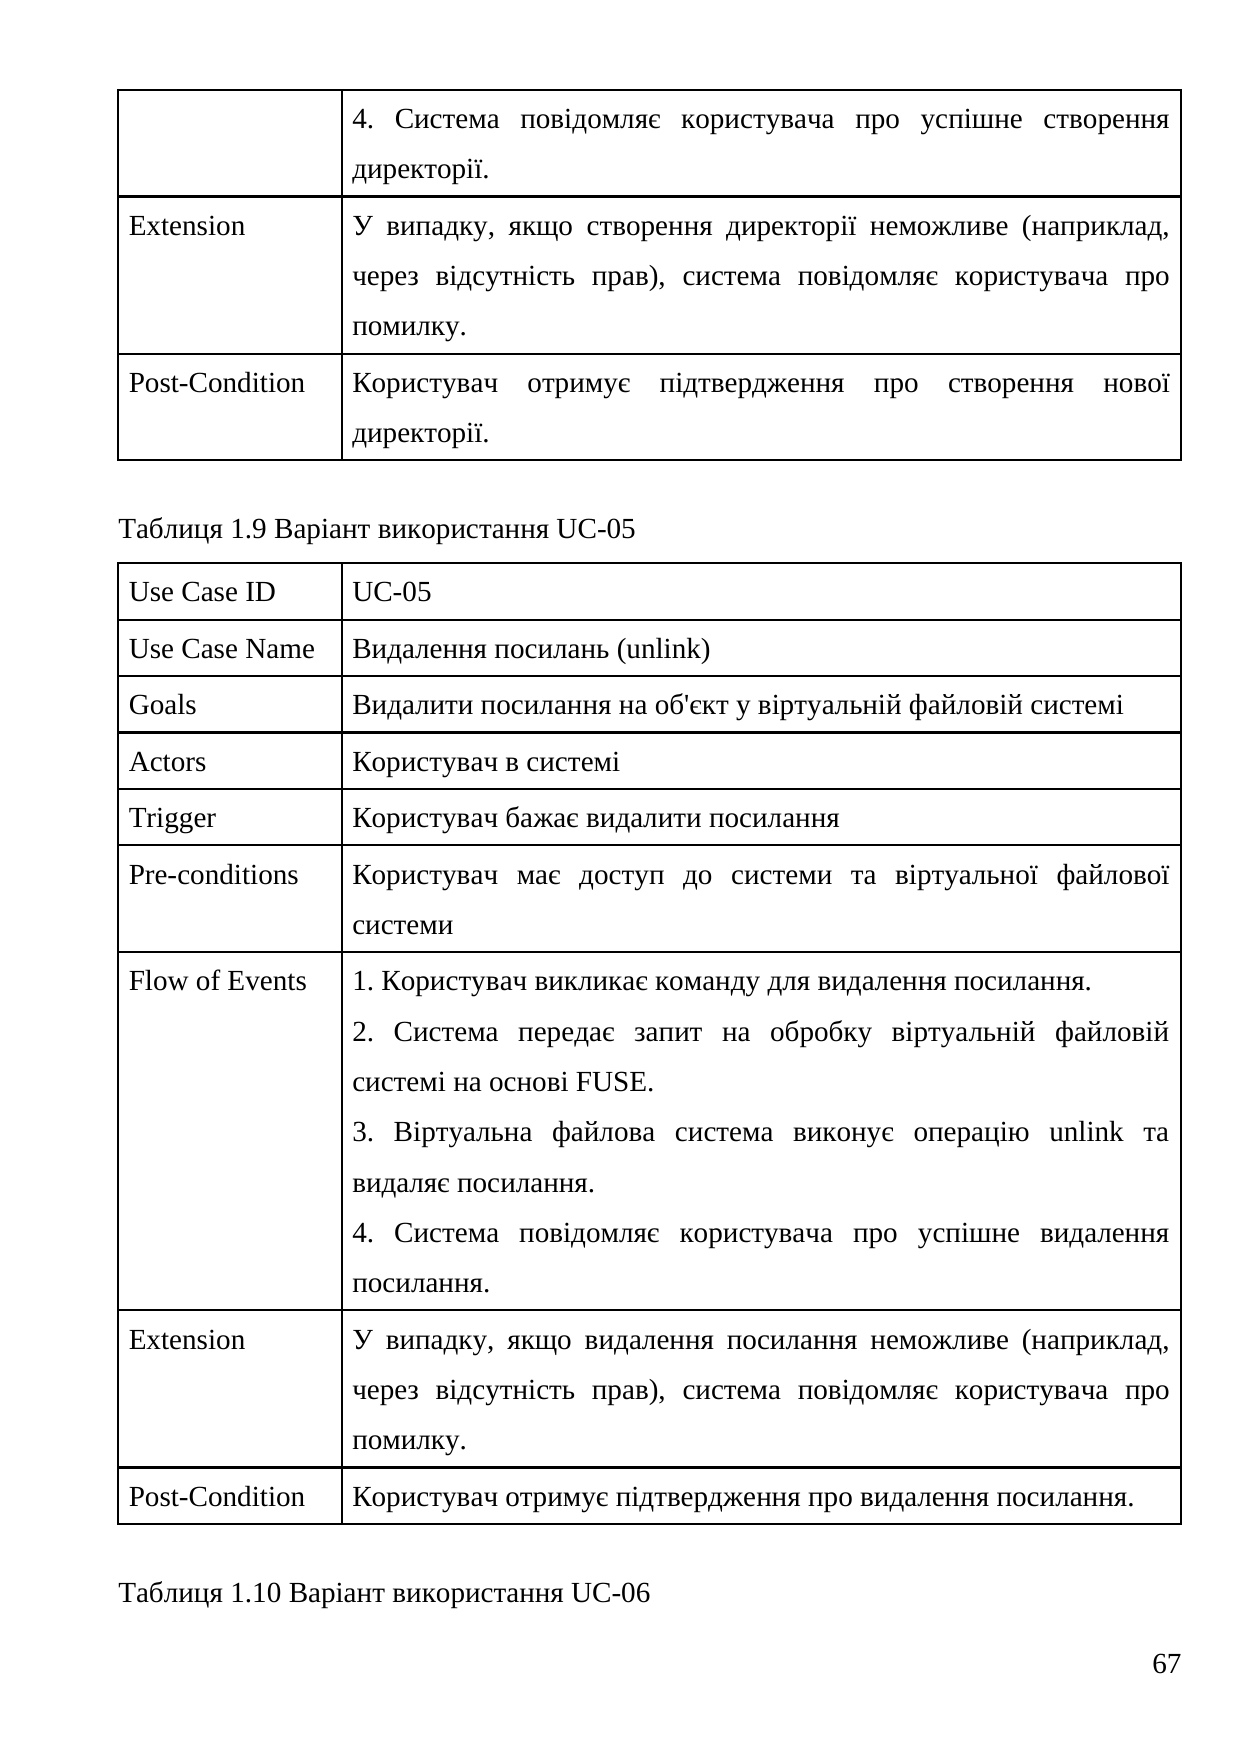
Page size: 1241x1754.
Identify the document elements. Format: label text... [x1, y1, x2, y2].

table_cell Extension [119, 198, 341, 352]
table_cell Use Case Name [119, 621, 341, 675]
table_cell Flow of Events [119, 953, 341, 1309]
table_cell Post-Condition [119, 1469, 341, 1523]
table_cell Extension [119, 1311, 341, 1466]
table_cell Actors [119, 734, 341, 788]
table_cell Pre-conditions [119, 846, 341, 951]
table_cell Користувач має доступ до системи та віртуальної файлової системи [343, 846, 1180, 951]
table_cell Користувач отримує підтвердження про створення нової директорії. [343, 355, 1180, 459]
table_header Use Case ID [119, 564, 341, 618]
table_cell Користувач бажає видалити посилання [343, 790, 1180, 844]
table_cell Goals [119, 677, 341, 731]
table_cell 1. Користувач викликає команду для видалення посилання. 2. Система передає запит на обробку віртуальній файловій системі на основі FUSE. 3. Віртуальна файлова система виконує операцію unlink та видаляє посилання. 4. Система повідомляє користувача про успішне видалення посилання. [343, 953, 1180, 1309]
table_cell Видалення посилань (unlink) [343, 621, 1180, 675]
table_header UC-05 [343, 564, 1180, 618]
table_cell Користувач в системі [343, 734, 1180, 788]
table_cell У випадку, якщо створення директорії неможливе (наприклад, через відсутність прав), система повідомляє користувача про помилку. [343, 198, 1180, 352]
table_cell Post-Condition [119, 355, 341, 459]
table_cell Видалити посилання на об'єкт у віртуальній файловій системі [343, 677, 1180, 731]
table_cell У випадку, якщо видалення посилання неможливе (наприклад, через відсутність прав), система повідомляє користувача про помилку. [343, 1311, 1180, 1466]
table_cell Trigger [119, 790, 341, 844]
table_cell Користувач отримує підтвердження про видалення посилання. [343, 1469, 1180, 1523]
list Варіант використання UC-06 [118, 1575, 1181, 1609]
list Варіант використання UC-05 [118, 512, 1181, 545]
